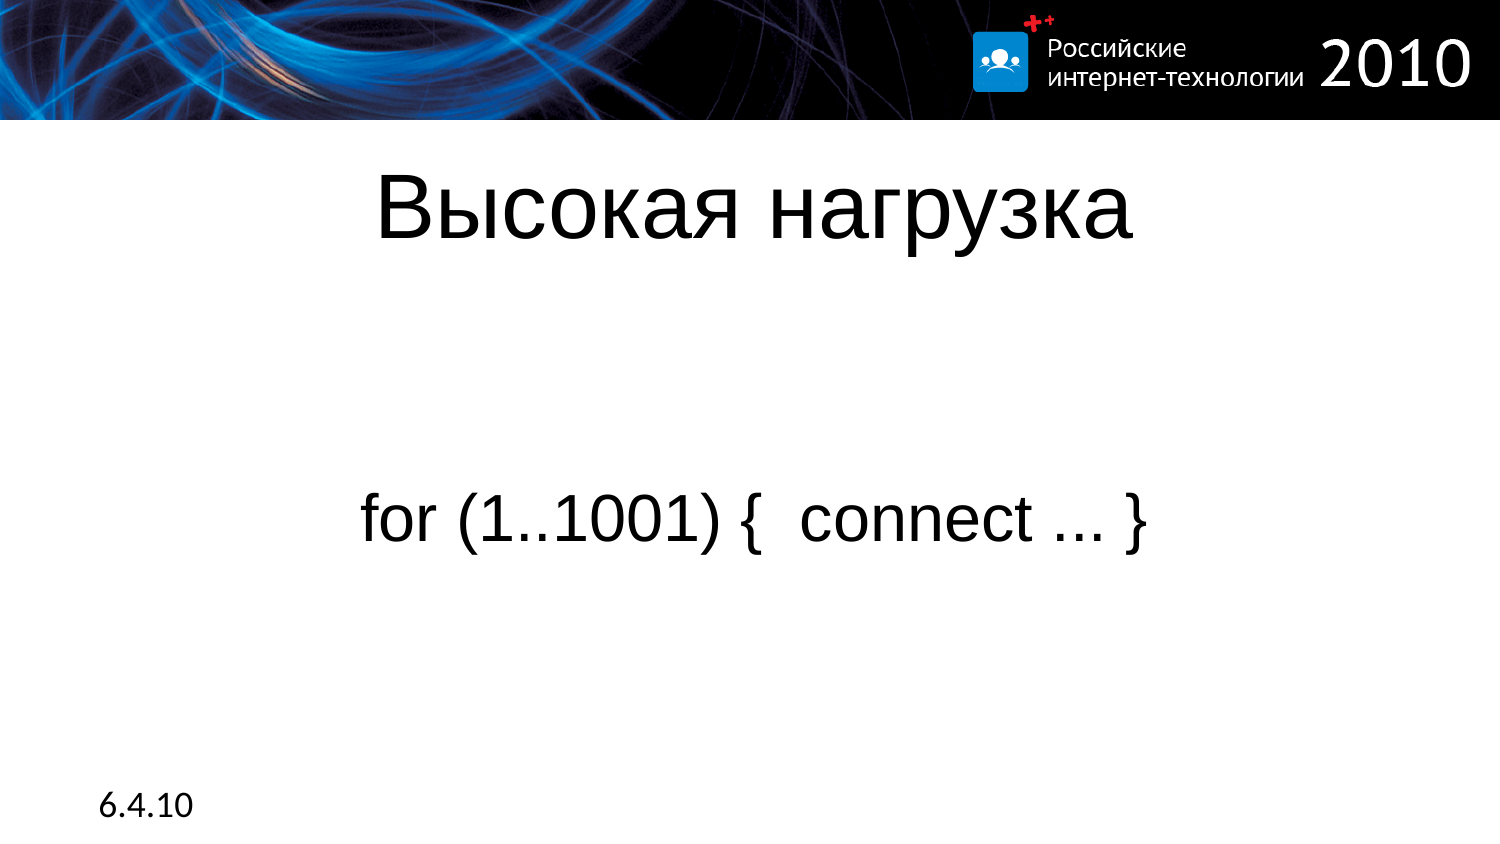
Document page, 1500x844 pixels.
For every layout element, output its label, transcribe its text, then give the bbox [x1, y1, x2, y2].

subtitle for (1..1001) { connect ... } [79, 279, 1430, 758]
picture [0, 0, 1500, 120]
title Высокая нагрузка [79, 155, 1430, 258]
